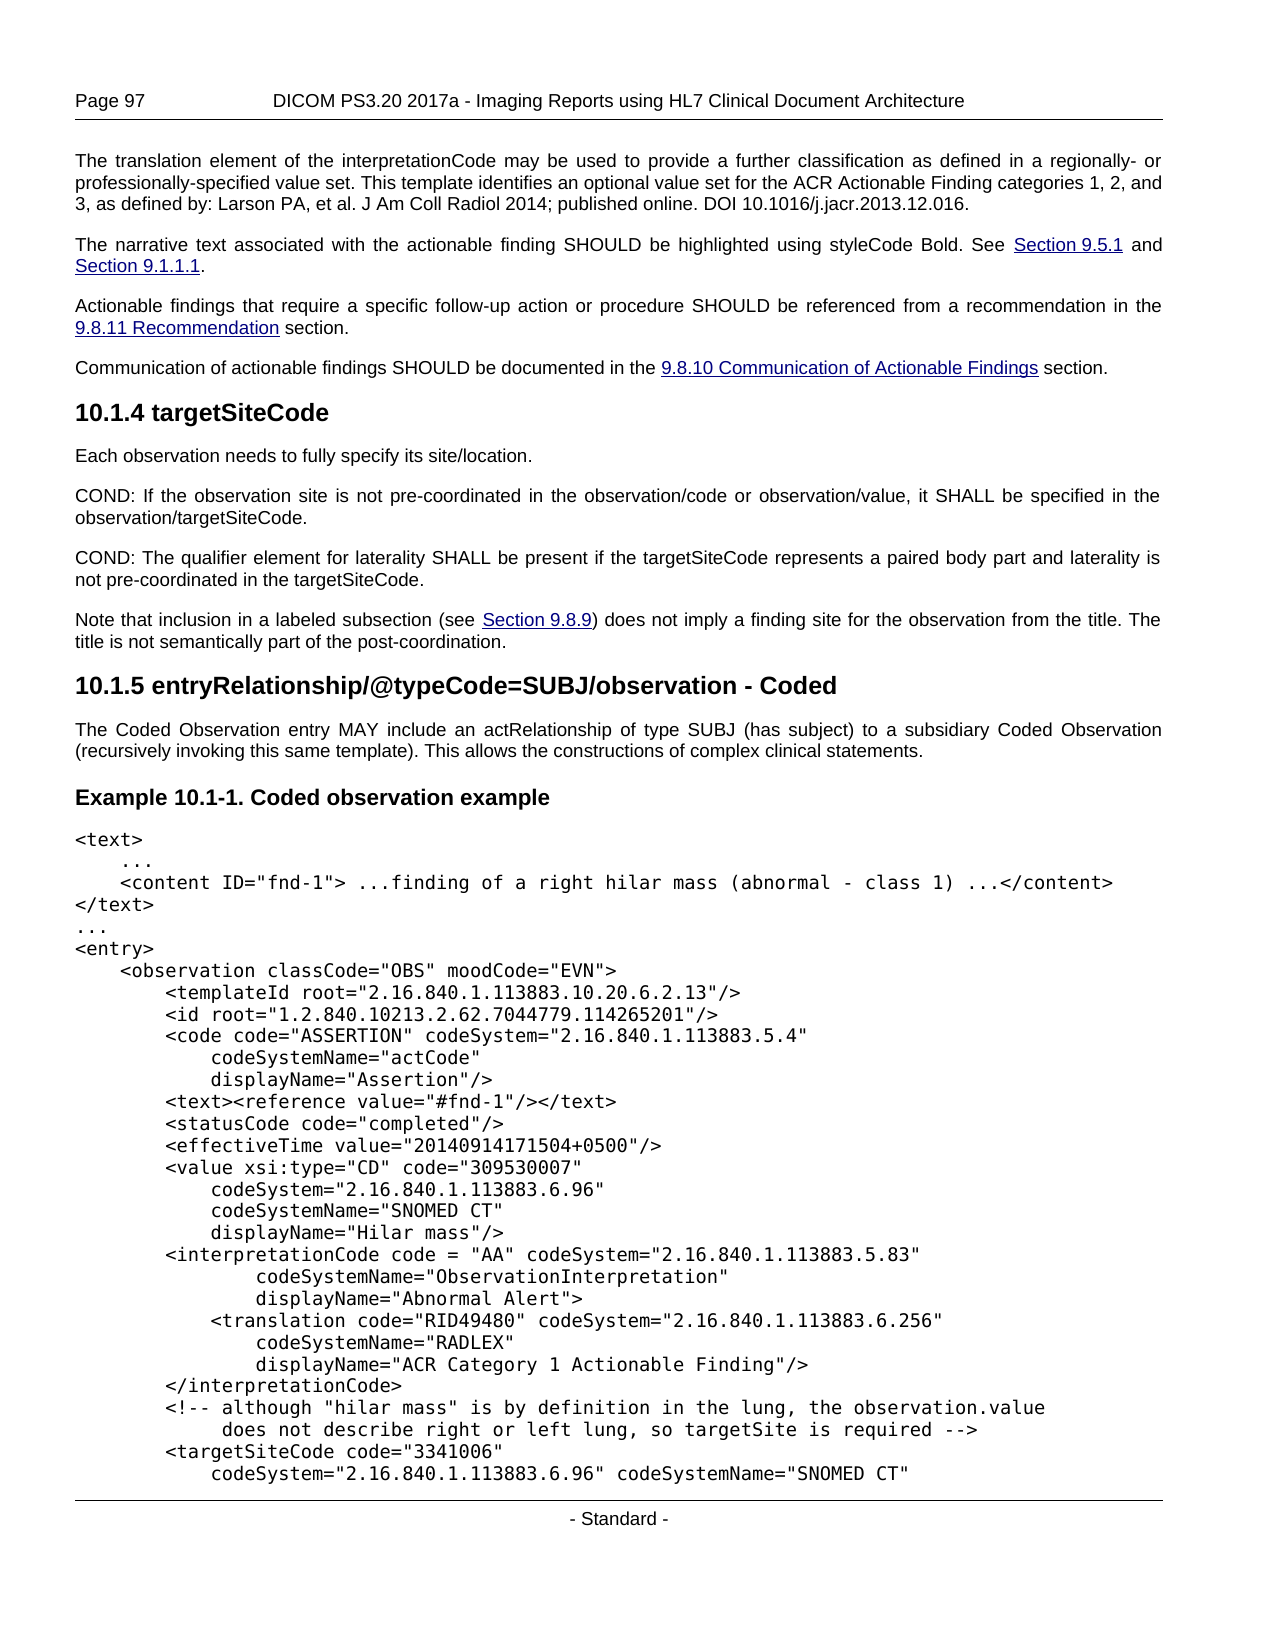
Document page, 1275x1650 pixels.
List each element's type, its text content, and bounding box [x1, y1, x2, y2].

text COND: The qualifier element for laterality SHALL be present if the targetSiteCode represents a paired body part and laterality is not pre-coordinated in the targetSiteCode. [75, 547, 1162, 590]
text Example 10.1-1. Coded observation example [75, 784, 1162, 810]
text Each observation needs to fully specify its site/location. [75, 445, 1162, 467]
text Actionable findings that require a specific follow-up action or procedure SHOULD be referenced from a recommendation in the 9.8.11 Recommendation section. [75, 295, 1162, 338]
text 10.1.5 entryRelationship/@typeCode=SUBJ/observation - Coded [75, 671, 1162, 700]
text Note that inclusion in a labeled subsection (see Section 9.8.9) does not imply a finding site for the observation from the title. The title is not semantically part of the post-coordination. [75, 609, 1162, 652]
text COND: If the observation site is not pre-coordinated in the observation/code or observation/value, it SHALL be specified in the observation/targetSiteCode. [75, 485, 1162, 528]
text 10.1.4 targetSiteCode [75, 397, 1162, 426]
text The translation element of the interpretationCode may be used to provide a further classification as defined in a regionally- or professionally-specified value set. This template identifies an optional value set for the ACR Actionable Finding categories 1, 2, and 3, as defined by: Larson PA, et al. J Am Coll Radiol 2014; published online. DOI 10.1016/j.jacr.2013.12.016. [75, 150, 1162, 215]
text The narrative text associated with the actionable finding SHOULD be highlighted using styleCode Bold. See Section 9.5.1 and Section 9.1.1.1. [75, 233, 1162, 277]
text <text> ... <content ID="fnd-1"> ...finding of a right hilar mass (abnormal - class 1) ...</content> </text> ... <entry> <observation classCode="OBS" moodCode="EVN"> <templateId root="2.16.840.1.113883.10.20.6.2.13"/> <id root="1.2.840.10213.2.62.7044779.114265201"/> <code code="ASSERTION" codeSystem="2.16.840.1.113883.5.4" codeSystemName="actCode" displayName="Assertion"/> <text><reference value="#fnd-1"/></text> <statusCode code="completed"/> <effectiveTime value="20140914171504+0500"/> <value xsi:type="CD" code="309530007" codeSystem="2.16.840.1.113883.6.96" codeSystemName="SNOMED CT" displayName="Hilar mass"/> <interpretationCode code = "AA" codeSystem="2.16.840.1.113883.5.83" codeSystemName="ObservationInterpretation" displayName="Abnormal Alert"> <translation code="RID49480" codeSystem="2.16.840.1.113883.6.256" codeSystemName="RADLEX" displayName="ACR Category 1 Actionable Finding"/> </interpretationCode> <!-- although "hilar mass" is by definition in the lung, the observation.value does not describe right or left lung, so targetSite is required --> <targetSiteCode code="3341006" codeSystem="2.16.840.1.113883.6.96" codeSystemName="SNOMED CT" [75, 829, 1162, 1485]
text Communication of actionable findings SHOULD be documented in the 9.8.10 Communication of Actionable Findings section. [75, 357, 1162, 379]
text The Coded Observation entry MAY include an actRelationship of type SUBJ (has subject) to a subsidiary Coded Observation (recursively invoking this same template). This allows the constructions of complex clinical statements. [75, 718, 1162, 762]
